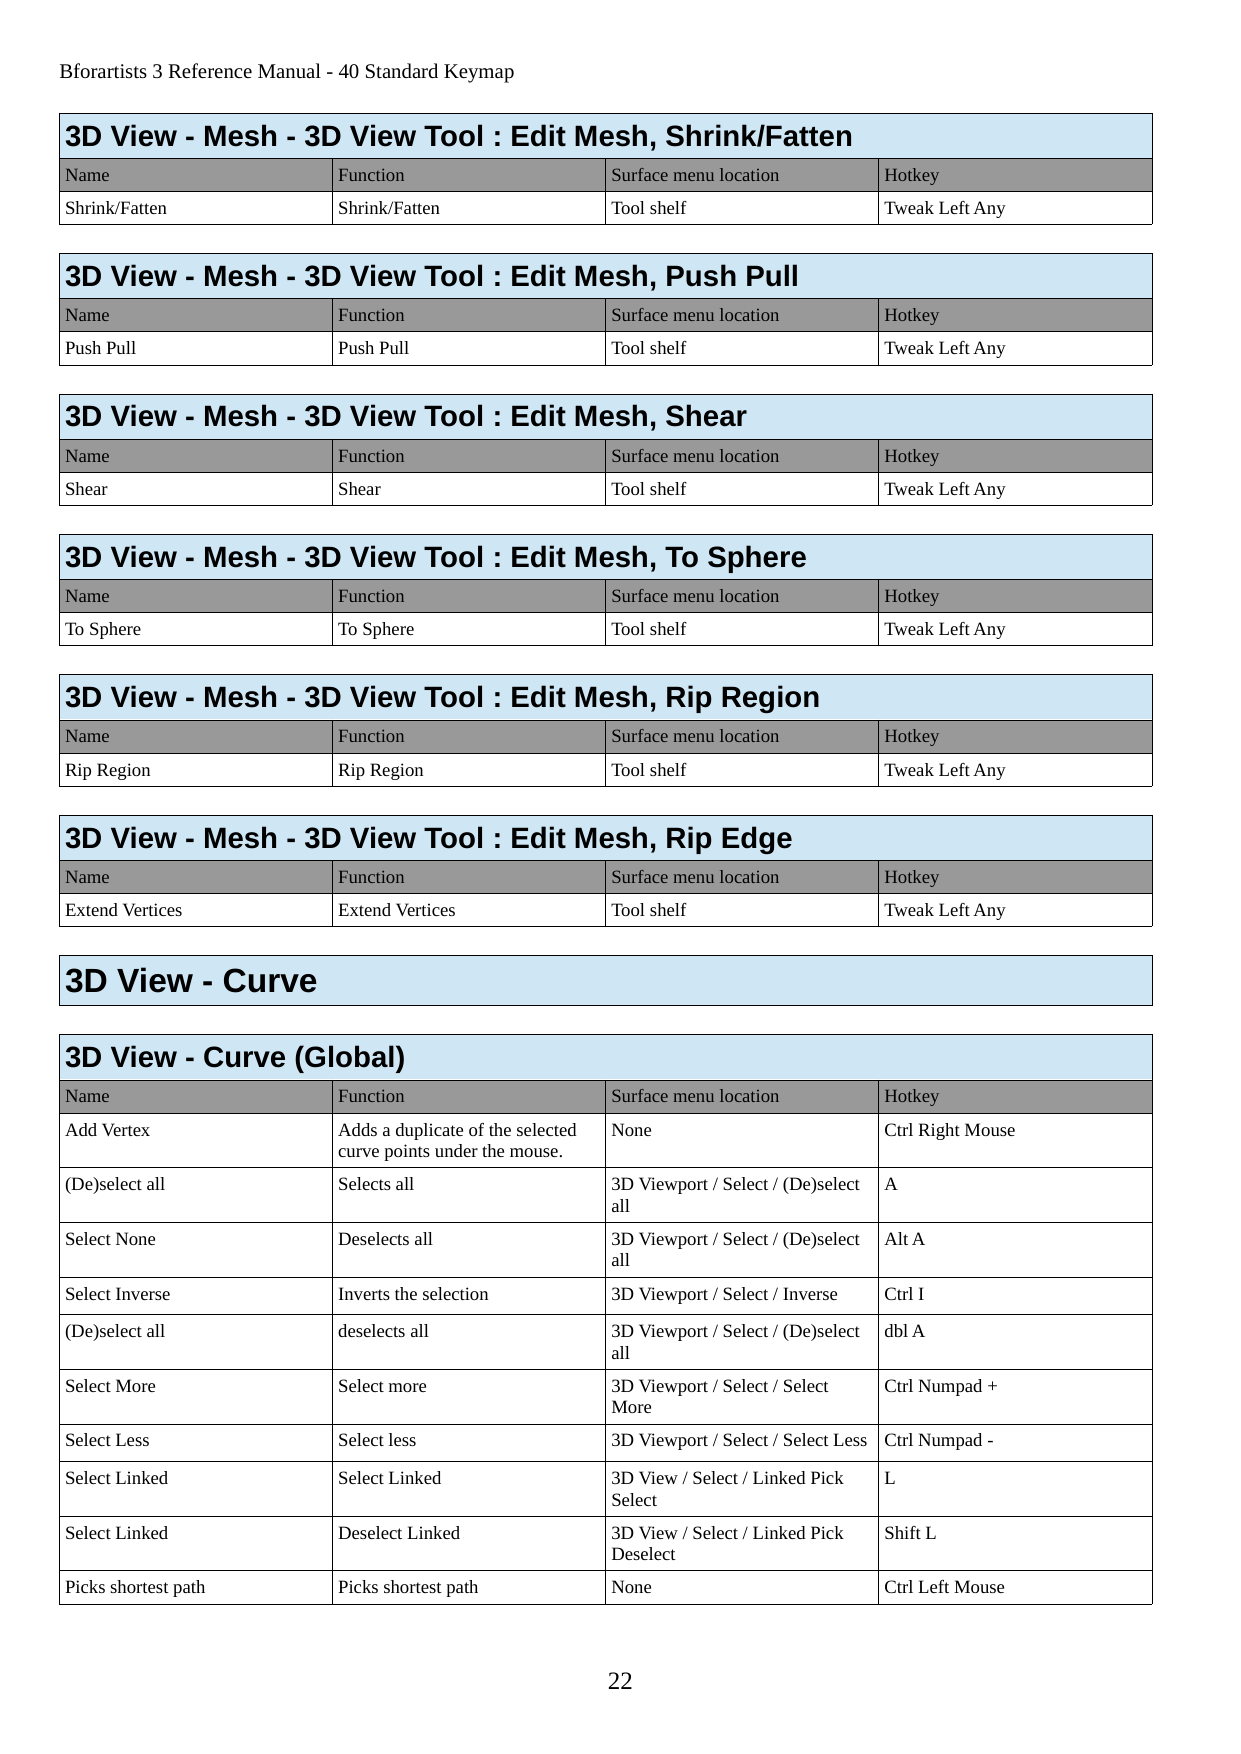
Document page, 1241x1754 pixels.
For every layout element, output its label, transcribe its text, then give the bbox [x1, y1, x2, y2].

table_cell Add Vertex [60, 1114, 332, 1167]
table_cell None [606, 1114, 878, 1167]
table_cell Surface menu location [606, 861, 878, 893]
table_cell Ctrl Left Mouse [879, 1571, 1152, 1603]
table_header 3D View - Mesh - 3D View Tool : Edit Mesh, Shear [60, 395, 1152, 439]
table_cell dbl A [879, 1315, 1152, 1369]
table_cell Name [60, 861, 332, 893]
table_cell Tweak Left Any [879, 192, 1152, 224]
table_cell Select Linked [60, 1462, 332, 1516]
table_header 3D View - Mesh - 3D View Tool : Edit Mesh, Rip Region [60, 675, 1152, 719]
table_cell Ctrl Right Mouse [879, 1114, 1152, 1167]
table_cell Tweak Left Any [879, 332, 1152, 364]
table_cell Shrink/Fatten [333, 192, 605, 224]
table_cell A [879, 1168, 1152, 1222]
table_cell 3D Viewport / Select / (De)select all [606, 1223, 878, 1277]
table_cell Selects all [333, 1168, 605, 1222]
table_cell L [879, 1462, 1152, 1516]
table_header 3D View - Mesh - 3D View Tool : Edit Mesh, Shrink/Fatten [60, 114, 1152, 158]
table_cell Hotkey [879, 580, 1152, 612]
table_cell Function [333, 580, 605, 612]
table_cell Hotkey [879, 721, 1152, 753]
table_cell Shear [60, 473, 332, 505]
table_cell Hotkey [879, 440, 1152, 472]
table_cell Alt A [879, 1223, 1152, 1277]
table_cell To Sphere [333, 613, 605, 645]
table_cell Select None [60, 1223, 332, 1277]
table_cell Hotkey [879, 299, 1152, 331]
table_cell (De)select all [60, 1315, 332, 1369]
table_cell Tool shelf [606, 613, 878, 645]
table_cell Function [333, 299, 605, 331]
table_cell Extend Vertices [60, 894, 332, 926]
table_cell Rip Region [333, 754, 605, 786]
table_cell Surface menu location [606, 440, 878, 472]
table_cell Picks shortest path [333, 1571, 605, 1603]
table_cell Name [60, 1081, 332, 1113]
table_cell Function [333, 861, 605, 893]
table_cell Function [333, 721, 605, 753]
table_cell Name [60, 159, 332, 191]
table_cell Tweak Left Any [879, 894, 1152, 926]
table_cell Adds a duplicate of the selected curve points under the mouse. [333, 1114, 605, 1167]
table_header 3D View - Curve [60, 956, 1152, 1005]
table_cell Extend Vertices [333, 894, 605, 926]
table_cell deselects all [333, 1315, 605, 1369]
table_cell Ctrl Numpad + [879, 1370, 1152, 1423]
table_cell Picks shortest path [60, 1571, 332, 1603]
table_cell 3D View / Select / Linked Pick Select [606, 1462, 878, 1516]
table_header 3D View - Mesh - 3D View Tool : Edit Mesh, Rip Edge [60, 816, 1152, 860]
table_cell 3D Viewport / Select / Select Less [606, 1425, 878, 1461]
table_cell Tool shelf [606, 473, 878, 505]
table_header 3D View - Curve (Global) [60, 1035, 1152, 1079]
table_cell Tool shelf [606, 894, 878, 926]
table_cell Tweak Left Any [879, 754, 1152, 786]
table_cell 3D Viewport / Select / Inverse [606, 1278, 878, 1314]
table_cell Function [333, 440, 605, 472]
table_cell Ctrl I [879, 1278, 1152, 1314]
table_cell To Sphere [60, 613, 332, 645]
table_cell Deselects all [333, 1223, 605, 1277]
table_cell Inverts the selection [333, 1278, 605, 1314]
table_cell Push Pull [60, 332, 332, 364]
table_cell Hotkey [879, 159, 1152, 191]
table_cell Tool shelf [606, 332, 878, 364]
table_cell Name [60, 721, 332, 753]
table_cell Select Inverse [60, 1278, 332, 1314]
table_cell Tweak Left Any [879, 473, 1152, 505]
table_cell Rip Region [60, 754, 332, 786]
table_cell Shift L [879, 1517, 1152, 1570]
table_cell Select More [60, 1370, 332, 1423]
table_cell Surface menu location [606, 159, 878, 191]
table_cell Tool shelf [606, 192, 878, 224]
table_cell (De)select all [60, 1168, 332, 1222]
table_cell 3D Viewport / Select / (De)select all [606, 1168, 878, 1222]
table_cell 3D Viewport / Select / (De)select all [606, 1315, 878, 1369]
table_cell Select Linked [60, 1517, 332, 1570]
table_cell 3D View / Select / Linked Pick Deselect [606, 1517, 878, 1570]
table_cell Shear [333, 473, 605, 505]
table_cell Hotkey [879, 861, 1152, 893]
table_cell Function [333, 1081, 605, 1113]
table_cell Function [333, 159, 605, 191]
table_cell Surface menu location [606, 721, 878, 753]
table_cell Push Pull [333, 332, 605, 364]
table_cell 3D Viewport / Select / Select More [606, 1370, 878, 1423]
table_cell Select Linked [333, 1462, 605, 1516]
table_header 3D View - Mesh - 3D View Tool : Edit Mesh, To Sphere [60, 535, 1152, 579]
table_cell None [606, 1571, 878, 1603]
table_cell Surface menu location [606, 580, 878, 612]
table_cell Name [60, 299, 332, 331]
table_header 3D View - Mesh - 3D View Tool : Edit Mesh, Push Pull [60, 254, 1152, 298]
table_cell Name [60, 580, 332, 612]
table_cell Select Less [60, 1425, 332, 1461]
table_cell Surface menu location [606, 299, 878, 331]
table_cell Tool shelf [606, 754, 878, 786]
table_cell Select more [333, 1370, 605, 1423]
table_cell Deselect Linked [333, 1517, 605, 1570]
table_cell Surface menu location [606, 1081, 878, 1113]
table_cell Shrink/Fatten [60, 192, 332, 224]
table_cell Tweak Left Any [879, 613, 1152, 645]
table_cell Select less [333, 1425, 605, 1461]
table_cell Ctrl Numpad - [879, 1425, 1152, 1461]
table_cell Hotkey [879, 1081, 1152, 1113]
table_cell Name [60, 440, 332, 472]
